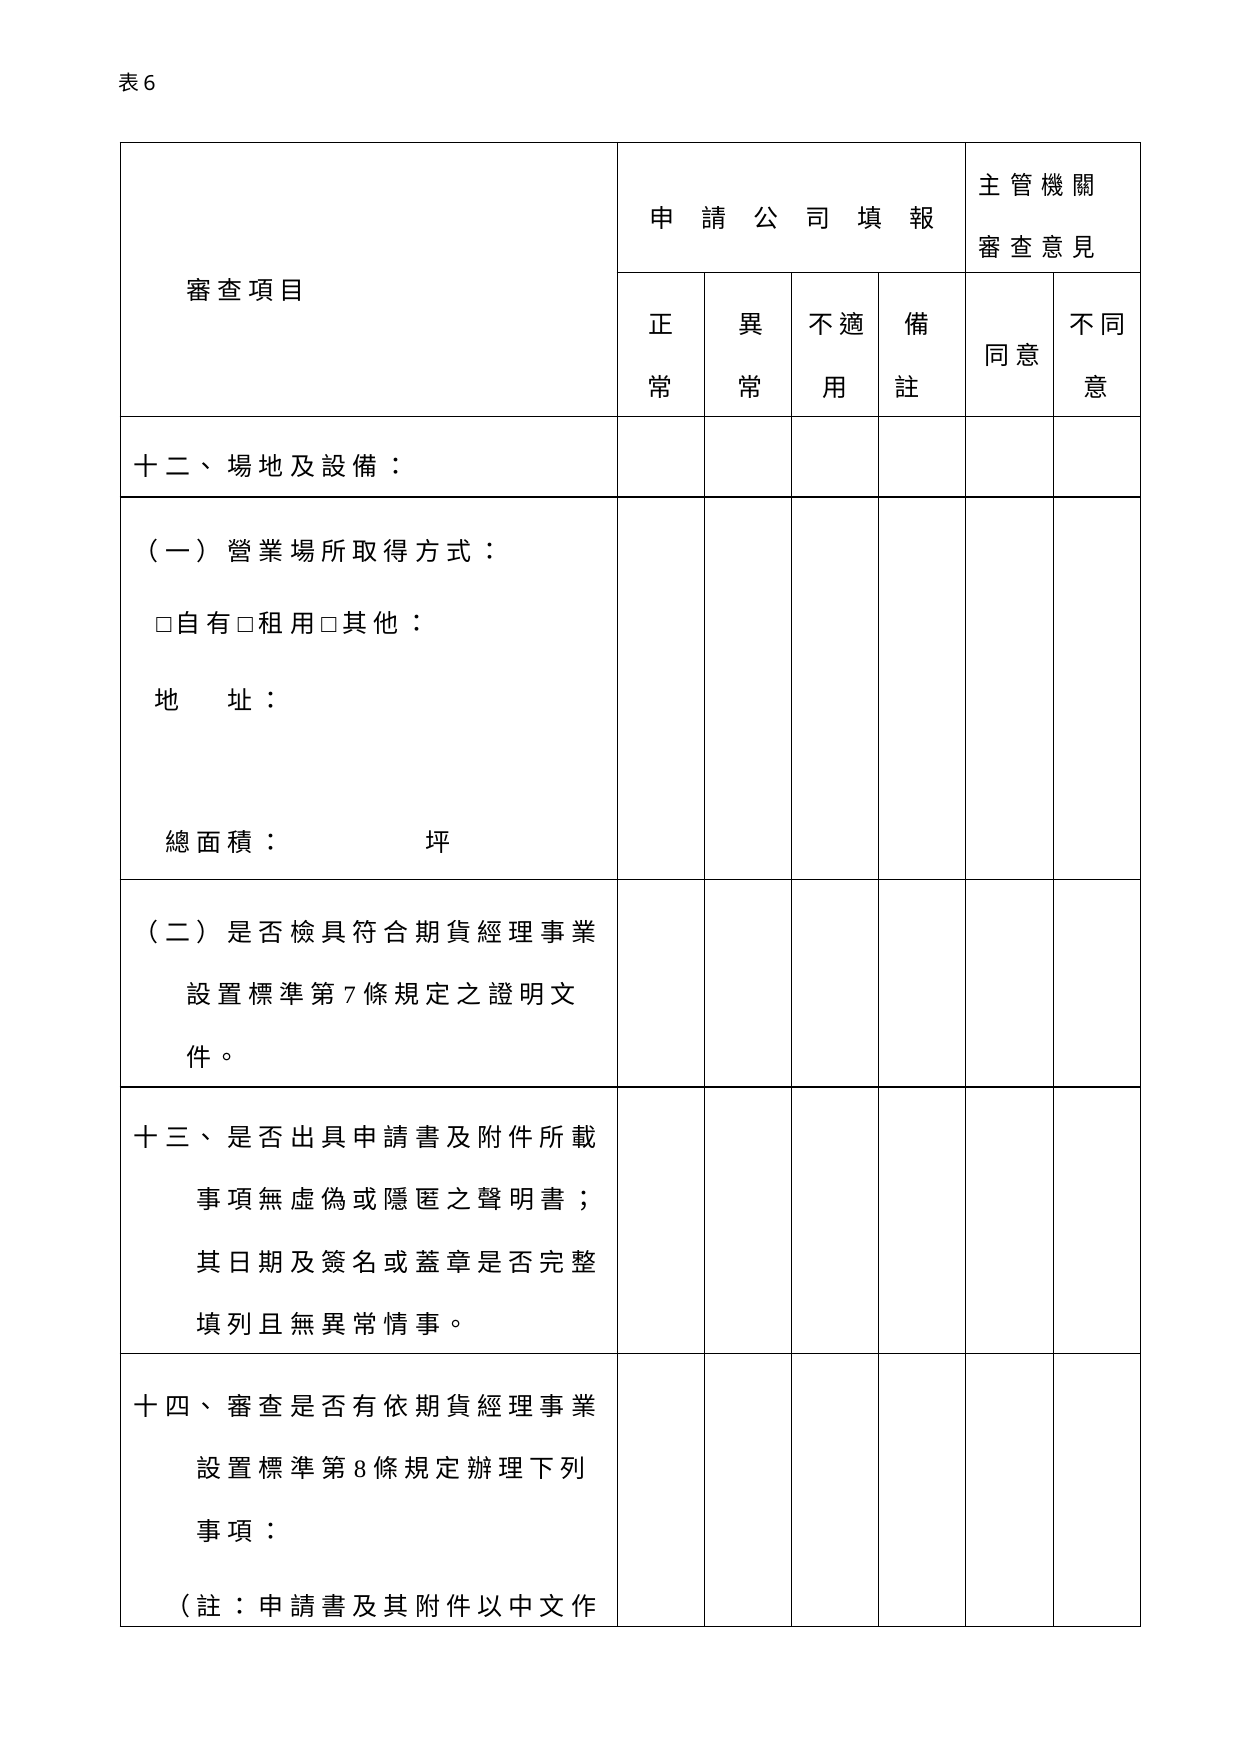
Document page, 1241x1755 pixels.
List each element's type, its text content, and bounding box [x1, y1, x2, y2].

table_cell [879, 880, 965, 1086]
table_cell [966, 1354, 1053, 1626]
table_cell [879, 417, 965, 496]
table_cell [1054, 498, 1140, 879]
table_cell [618, 417, 704, 496]
table_header 申 請 公 司 填 報 [618, 143, 965, 272]
table_cell [792, 1354, 878, 1626]
table_cell [1054, 1354, 1140, 1626]
table_cell [792, 417, 878, 496]
table_cell [879, 1088, 965, 1353]
table_cell 備 註 [879, 273, 965, 416]
table_header 審查項目 [121, 143, 617, 416]
table_cell [1054, 417, 1140, 496]
table_cell [618, 498, 704, 879]
table_cell [618, 1088, 704, 1353]
table_cell 不同意 [1054, 273, 1140, 416]
table_cell [705, 1354, 791, 1626]
table_cell （二）是否檢具符合期貨經理事業設置標準第7條規定之證明文件。 [121, 880, 617, 1086]
table_cell [792, 498, 878, 879]
table_cell 十四、審查是否有依期貨經理事業設置標準第8條規定辦理下列事項： （註：申請書及其附件以中文作 [121, 1354, 617, 1626]
table_cell 不適用 [792, 273, 878, 416]
table_cell [966, 417, 1053, 496]
table_cell [618, 880, 704, 1086]
table_cell [792, 880, 878, 1086]
table_cell [1054, 1088, 1140, 1353]
table_cell [705, 880, 791, 1086]
table_cell 異 常 [705, 273, 791, 416]
table_cell 十二、場地及設備： [121, 417, 617, 496]
table_cell （一）營業場所取得方式： □自有□租用□其他： 地 址： 總面積： 坪 [121, 498, 617, 879]
table_header 主管機關 審查意見 [966, 143, 1140, 272]
table_cell [1054, 880, 1140, 1086]
table_cell 十三、是否出具申請書及附件所載事項無虛偽或隱匿之聲明書；其日期及簽名或蓋章是否完整填列且無異常情事。 [121, 1088, 617, 1353]
table_cell [792, 1088, 878, 1353]
table_cell [705, 498, 791, 879]
table_cell [705, 1088, 791, 1353]
table_cell [705, 417, 791, 496]
table_cell [618, 1354, 704, 1626]
table_cell 同意 [966, 273, 1053, 416]
table_cell [966, 1088, 1053, 1353]
table_cell [966, 498, 1053, 879]
table_cell [879, 498, 965, 879]
table_cell [966, 880, 1053, 1086]
table_cell [879, 1354, 965, 1626]
table_cell 正 常 [618, 273, 704, 416]
